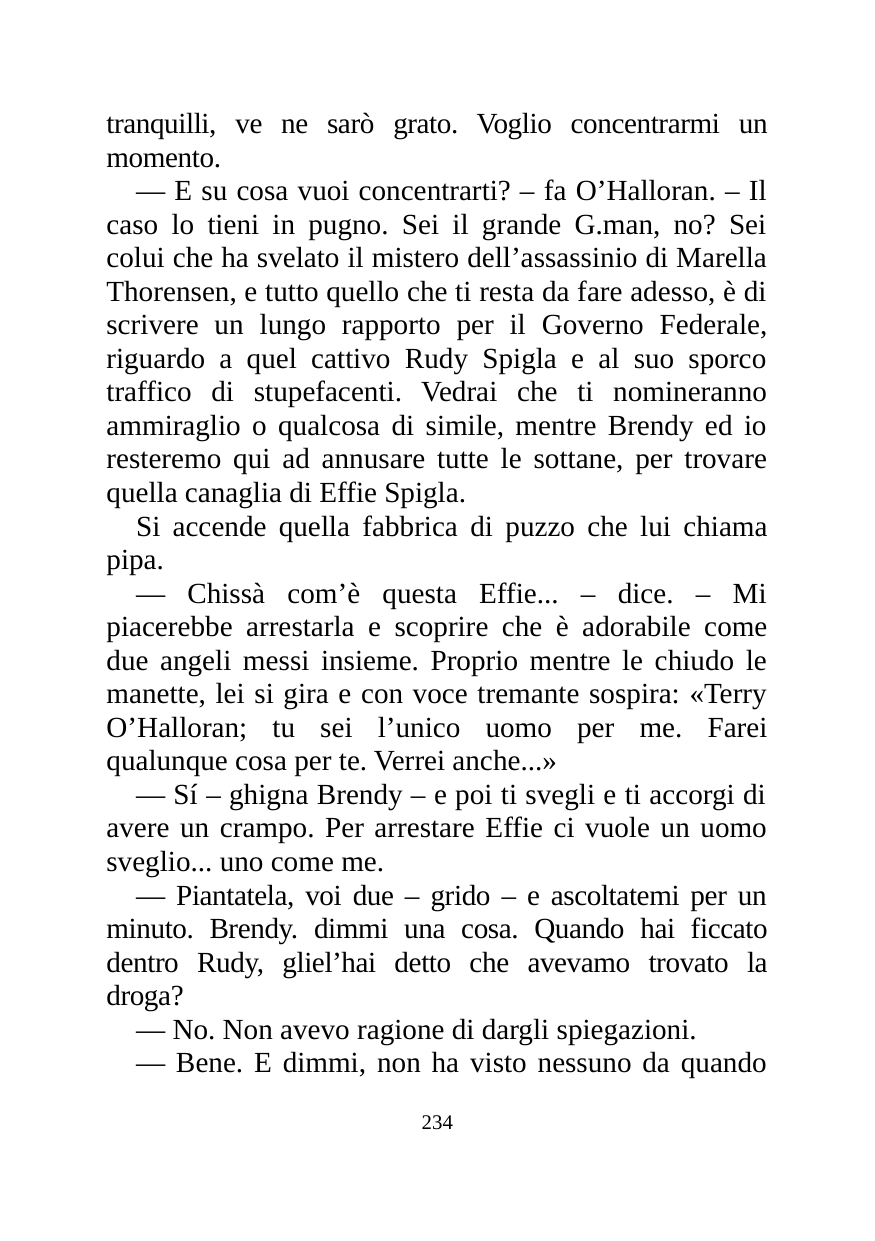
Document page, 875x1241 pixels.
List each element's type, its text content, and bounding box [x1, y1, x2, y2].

text tranquilli, ve ne sarò grato. Voglio concentrarmi un momento. [106, 106, 768, 173]
text — Bene. E dimmi, non ha visto nessuno da quando [106, 1045, 768, 1079]
text — Chissà com’è questa Effie... – dice. – Mi piacerebbe arrestarla e scoprire che è adorabile come due angeli messi insieme. Proprio mentre le chiudo le manette, lei si gira e con voce tremante sospira: «Terry O’Halloran; tu sei l’unico uomo per me. Farei qualunque cosa per te. Verrei anche...» [106, 576, 768, 777]
text — Piantatela, voi due – grido – e ascoltatemi per un minuto. Brendy. dimmi una cosa. Quando hai ficcato dentro Rudy, gliel’hai detto che avevamo trovato la droga? [106, 878, 768, 1012]
text — E su cosa vuoi concentrarti? – fa O’Halloran. – Il caso lo tieni in pugno. Sei il grande G.man, no? Sei colui che ha svelato il mistero dell’assassinio di Marella Thorensen, e tutto quello che ti resta da fare adesso, è di scrivere un lungo rapporto per il Governo Federale, riguardo a quel cattivo Rudy Spigla e al suo sporco traffico di stupefacenti. Vedrai che ti nomineranno ammiraglio o qualcosa di simile, mentre Brendy ed io resteremo qui ad annusare tutte le sottane, per trovare quella canaglia di Effie Spigla. [106, 173, 768, 509]
text Si accende quella fabbrica di puzzo che lui chiama pipa. [106, 509, 768, 576]
text — No. Non avevo ragione di dargli spiegazioni. [106, 1012, 768, 1045]
text — Sí – ghigna Brendy – e poi ti svegli e ti accorgi di avere un crampo. Per arrestare Effie ci vuole un uomo sveglio... uno come me. [106, 777, 768, 878]
